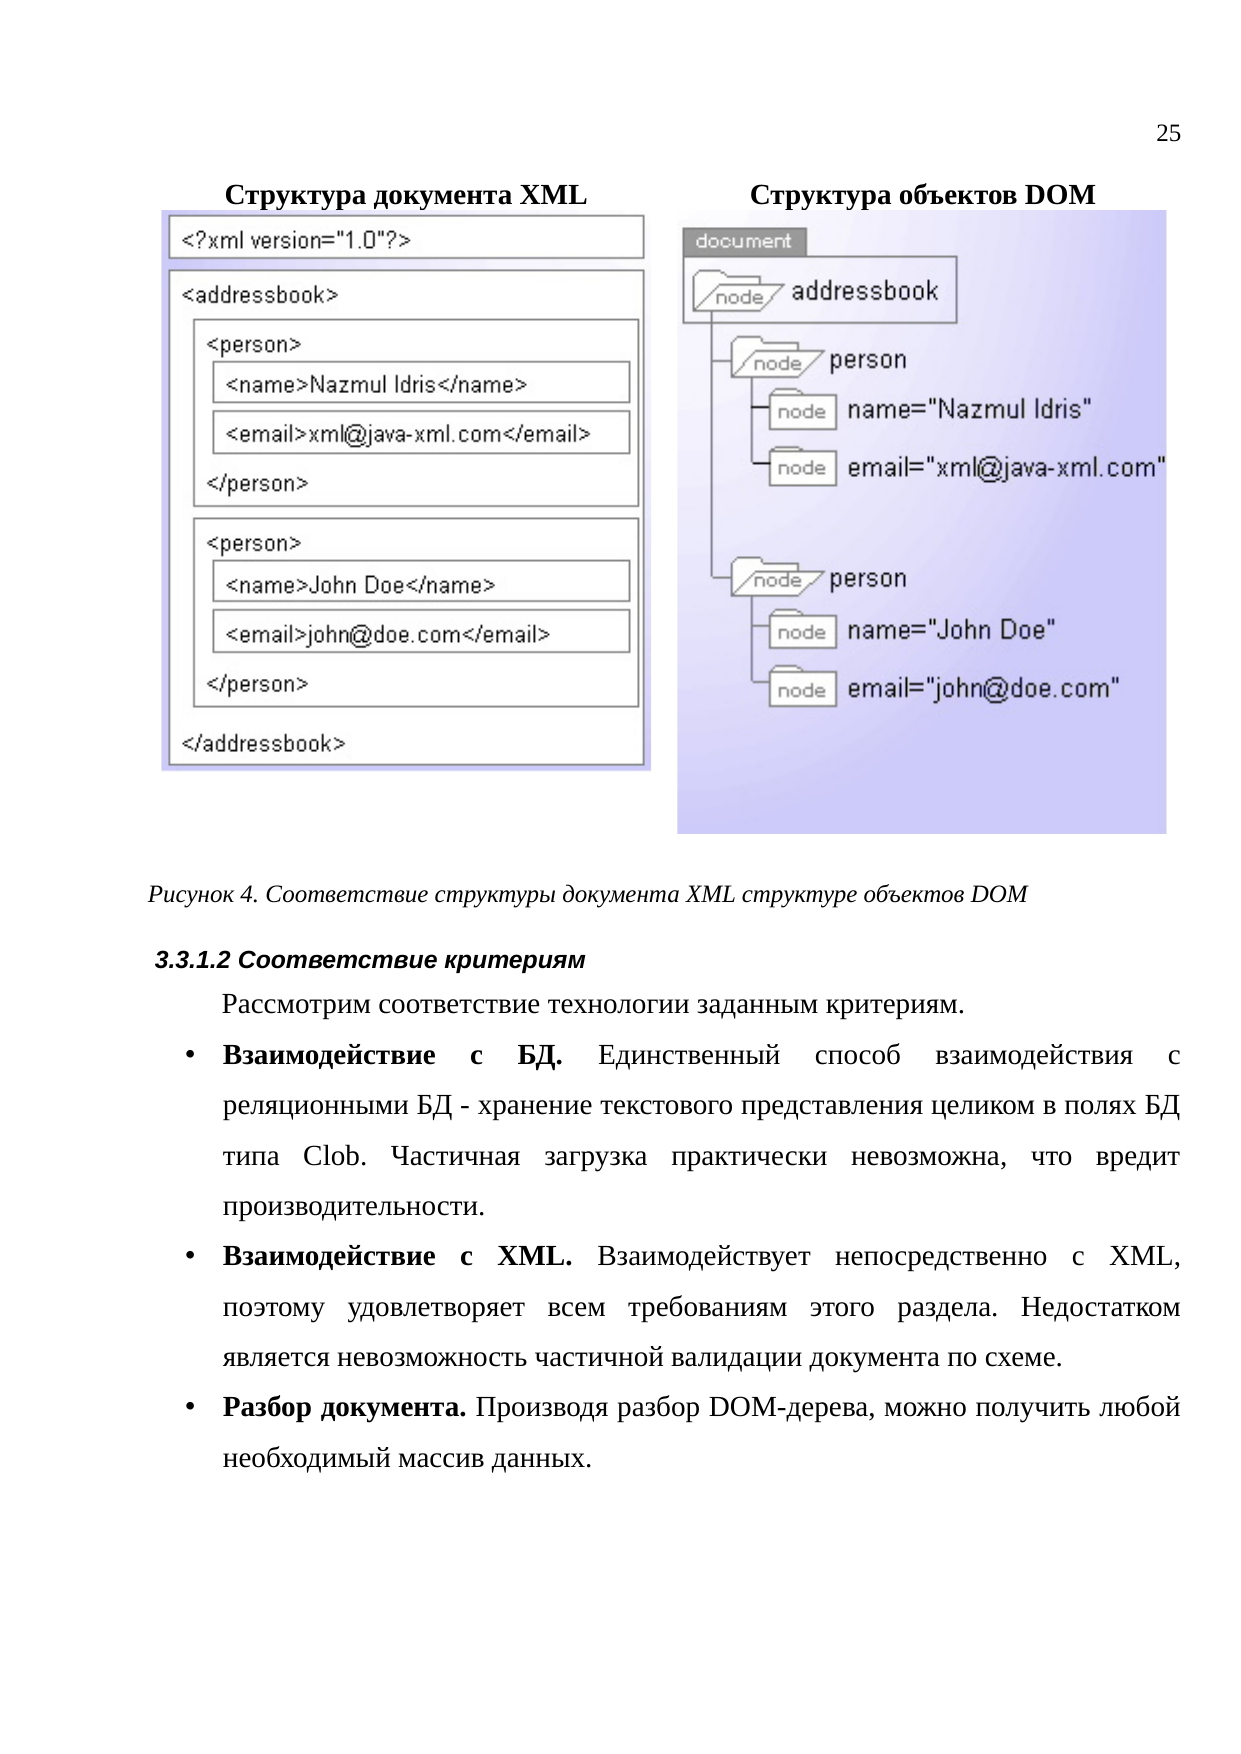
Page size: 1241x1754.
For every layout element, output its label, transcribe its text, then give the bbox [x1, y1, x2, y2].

table_cell [664, 211, 1181, 867]
table_cell [148, 211, 664, 867]
picture [677, 210, 1168, 834]
picture [160, 210, 652, 773]
table_header Структура документа XML [148, 177, 664, 211]
text Рассмотрим соответствие технологии заданным критериям. [148, 987, 1181, 1020]
subtitle Соответствие критериям [148, 946, 1181, 974]
list Взаимодействие с XML. Взаимодействует непосредственно с XML, поэтому удовлетворяет всем требованиям этого раздела. Недостатком является невозможность частичной валидации документа по схеме. [185, 1238, 1181, 1372]
list Взаимодействие с БД. Единственный способ взаимодействия с реляционными БД - хранение текстового представления целиком в полях БД типа Clob. Частичная загрузка практически невозможна, что вредит производительности. [185, 1037, 1181, 1221]
table_header Структура объектов DOM [664, 177, 1181, 211]
list Разбор документа. Производя разбор DOM-дерева, можно получить любой необходимый массив данных. [185, 1389, 1181, 1473]
text Рисунок 4. Соответствие структуры документа XML структуре объектов DOM [148, 879, 1181, 908]
